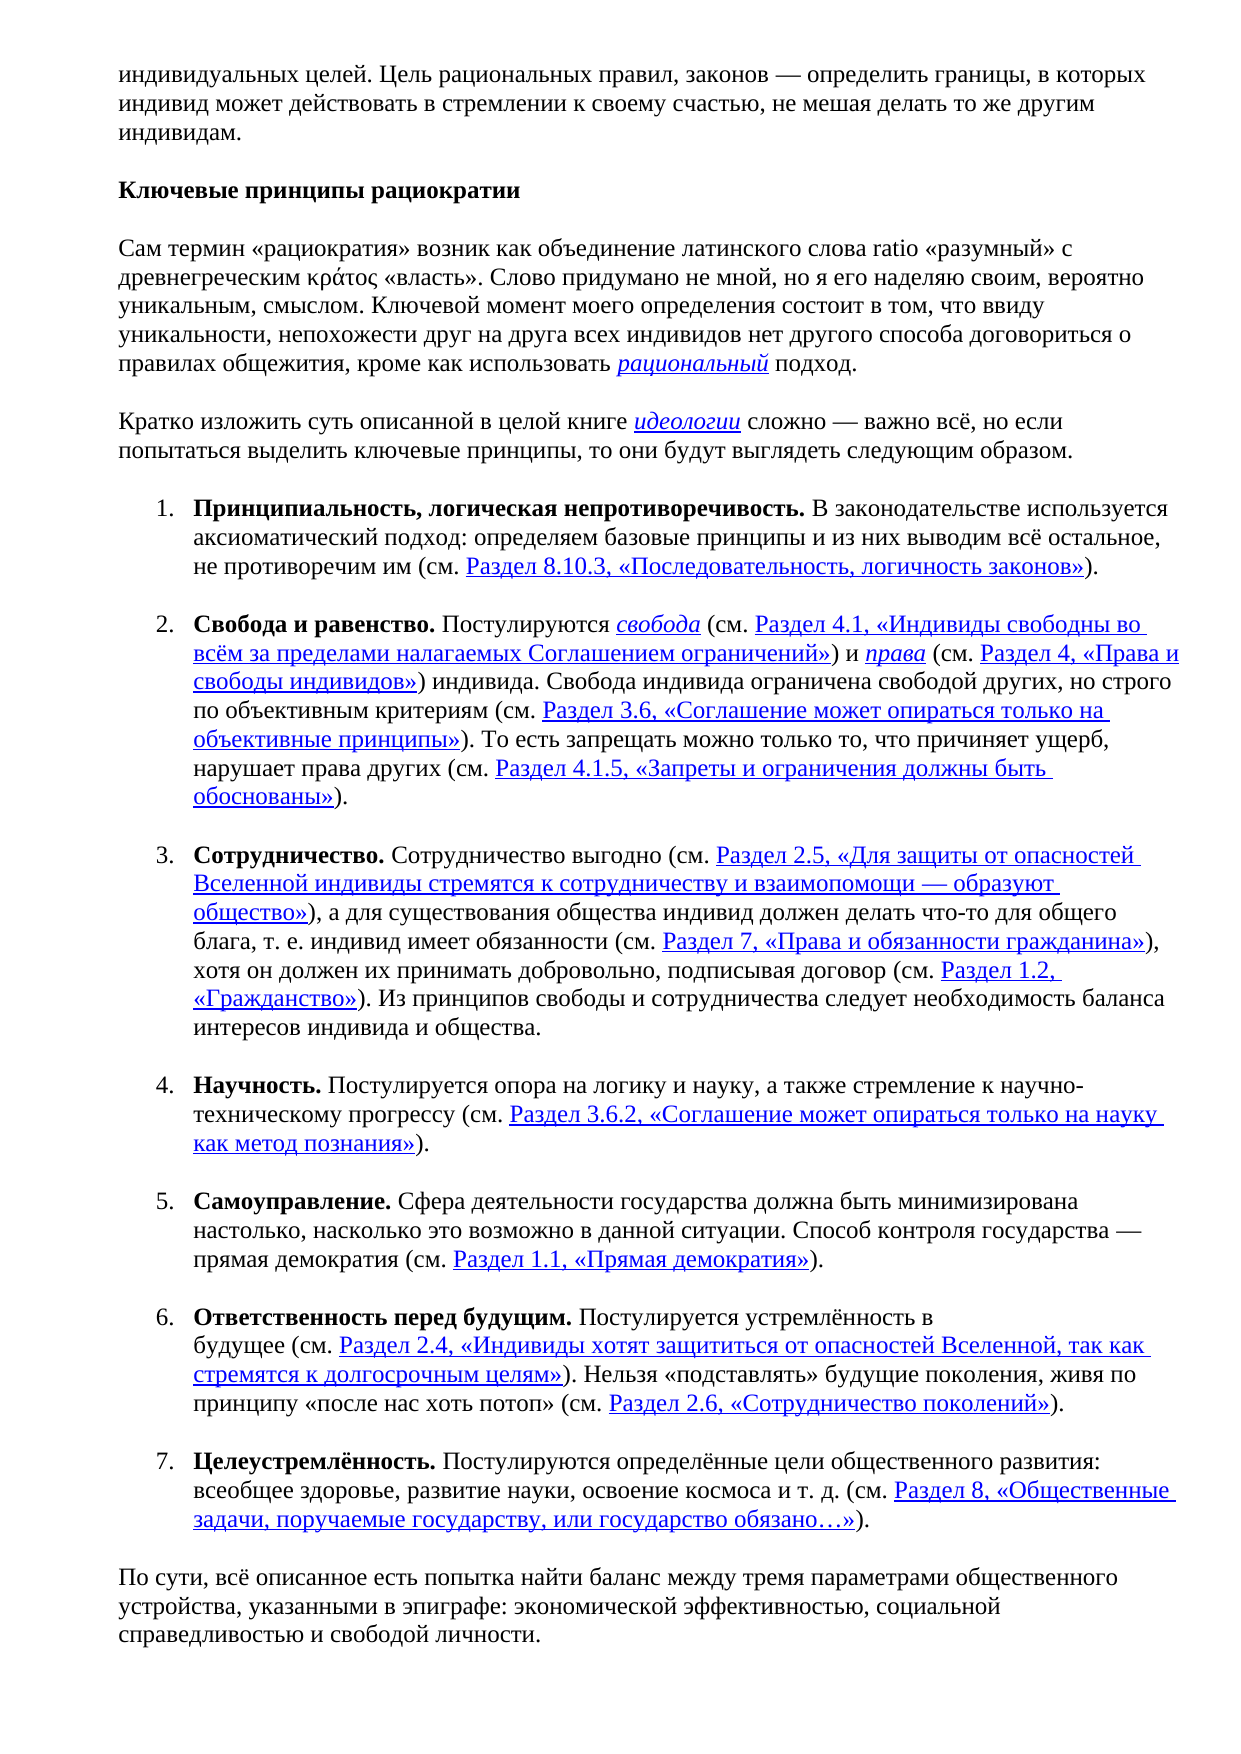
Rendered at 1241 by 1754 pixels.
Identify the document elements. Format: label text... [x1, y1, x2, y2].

list Научность. Постулируется опора на логику и науку, а также стремление к научно-техническому прогрессу (см. Раздел 3.6.2, «Соглашение может опираться только на науку как метод познания»). [156, 1070, 1181, 1157]
list Сотрудничество. Сотрудничество выгодно (см. Раздел 2.5, «Для защиты от опасностей Вселенной индивиды стремятся к сотрудничеству и взаимопомощи — образуют общество»), а для существования общества индивид должен делать что-то для общего блага, т. е. индивид имеет обязанности (см. Раздел 7, «Права и обязанности гражданина»), хотя он должен их принимать добровольно, подписывая договор (см. Раздел 1.2, «Гражданство»). Из принципов свободы и сотрудничества следует необходимость баланса интересов индивида и общества. [156, 840, 1181, 1041]
text По сути, всё описанное есть попытка найти баланс между тремя параметрами общественного устройства, указанными в эпиграфе: экономической эффективностью, социальной справедливостью и свободой личности. [118, 1562, 1181, 1648]
text Ключевые принципы рациократии [118, 175, 1181, 203]
text индивидуальных целей. Цель рациональных правил, законов — определить границы, в которых индивид может действовать в стремлении к своему счастью, не мешая делать то же другим индивидам. [118, 59, 1181, 145]
text Сам термин «рациократия» возник как объединение латинского слова ratio «разумный» с древнегреческим κράτος «власть». Слово придумано не мной, но я его наделяю своим, вероятно уникальным, смыслом. Ключевой момент моего определения состоит в том, что ввиду уникальности, непохожести друг на друга всех индивидов нет другого способа договориться о правилах общежития, кроме как использовать рациональный подход. [118, 233, 1181, 377]
list Самоуправление. Сфера деятельности государства должна быть минимизирована настолько, насколько это возможно в данной ситуации. Способ контроля государства — прямая демократия (см. Раздел 1.1, «Прямая демократия»). [156, 1186, 1181, 1272]
list Ответственность перед будущим. Постулируется устремлённость в будущее (см. Раздел 2.4, «Индивиды хотят защититься от опасностей Вселенной, так как стремятся к долгосрочным целям»). Нельзя «подставлять» будущие поколения, живя по принципу «после нас хоть потоп» (см. Раздел 2.6, «Сотрудничество поколений»). [156, 1302, 1181, 1417]
list Целеустремлённость. Постулируются определённые цели общественного развития: всеобщее здоровье, развитие науки, освоение космоса и т. д. (см. Раздел 8, «Общественные задачи, поручаемые государству, или государство обязано…»). [156, 1446, 1181, 1533]
text Кратко изложить суть описанной в целой книге идеологии сложно — важно всё, но если попытаться выделить ключевые принципы, то они будут выглядеть следующим образом. [118, 406, 1181, 464]
list Принципиальность, логическая непротиворечивость. В законодательстве используется аксиоматический подход: определяем базовые принципы и из них выводим всё остальное, не противоречим им (см. Раздел 8.10.3, «Последовательность, логичность законов»). [156, 493, 1181, 579]
list Свобода и равенство. Постулируются свобода (см. Раздел 4.1, «Индивиды свободны во всём за пределами налагаемых Соглашением ограничений») и права (см. Раздел 4, «Права и свободы индивидов») индивида. Свобода индивида ограничена свободой других, но строго по объективным критериям (см. Раздел 3.6, «Соглашение может опираться только на объективные принципы»). То есть запрещать можно только то, что причиняет ущерб, нарушает права других (см. Раздел 4.1.5, «Запреты и ограничения должны быть обоснованы»). [156, 609, 1181, 810]
